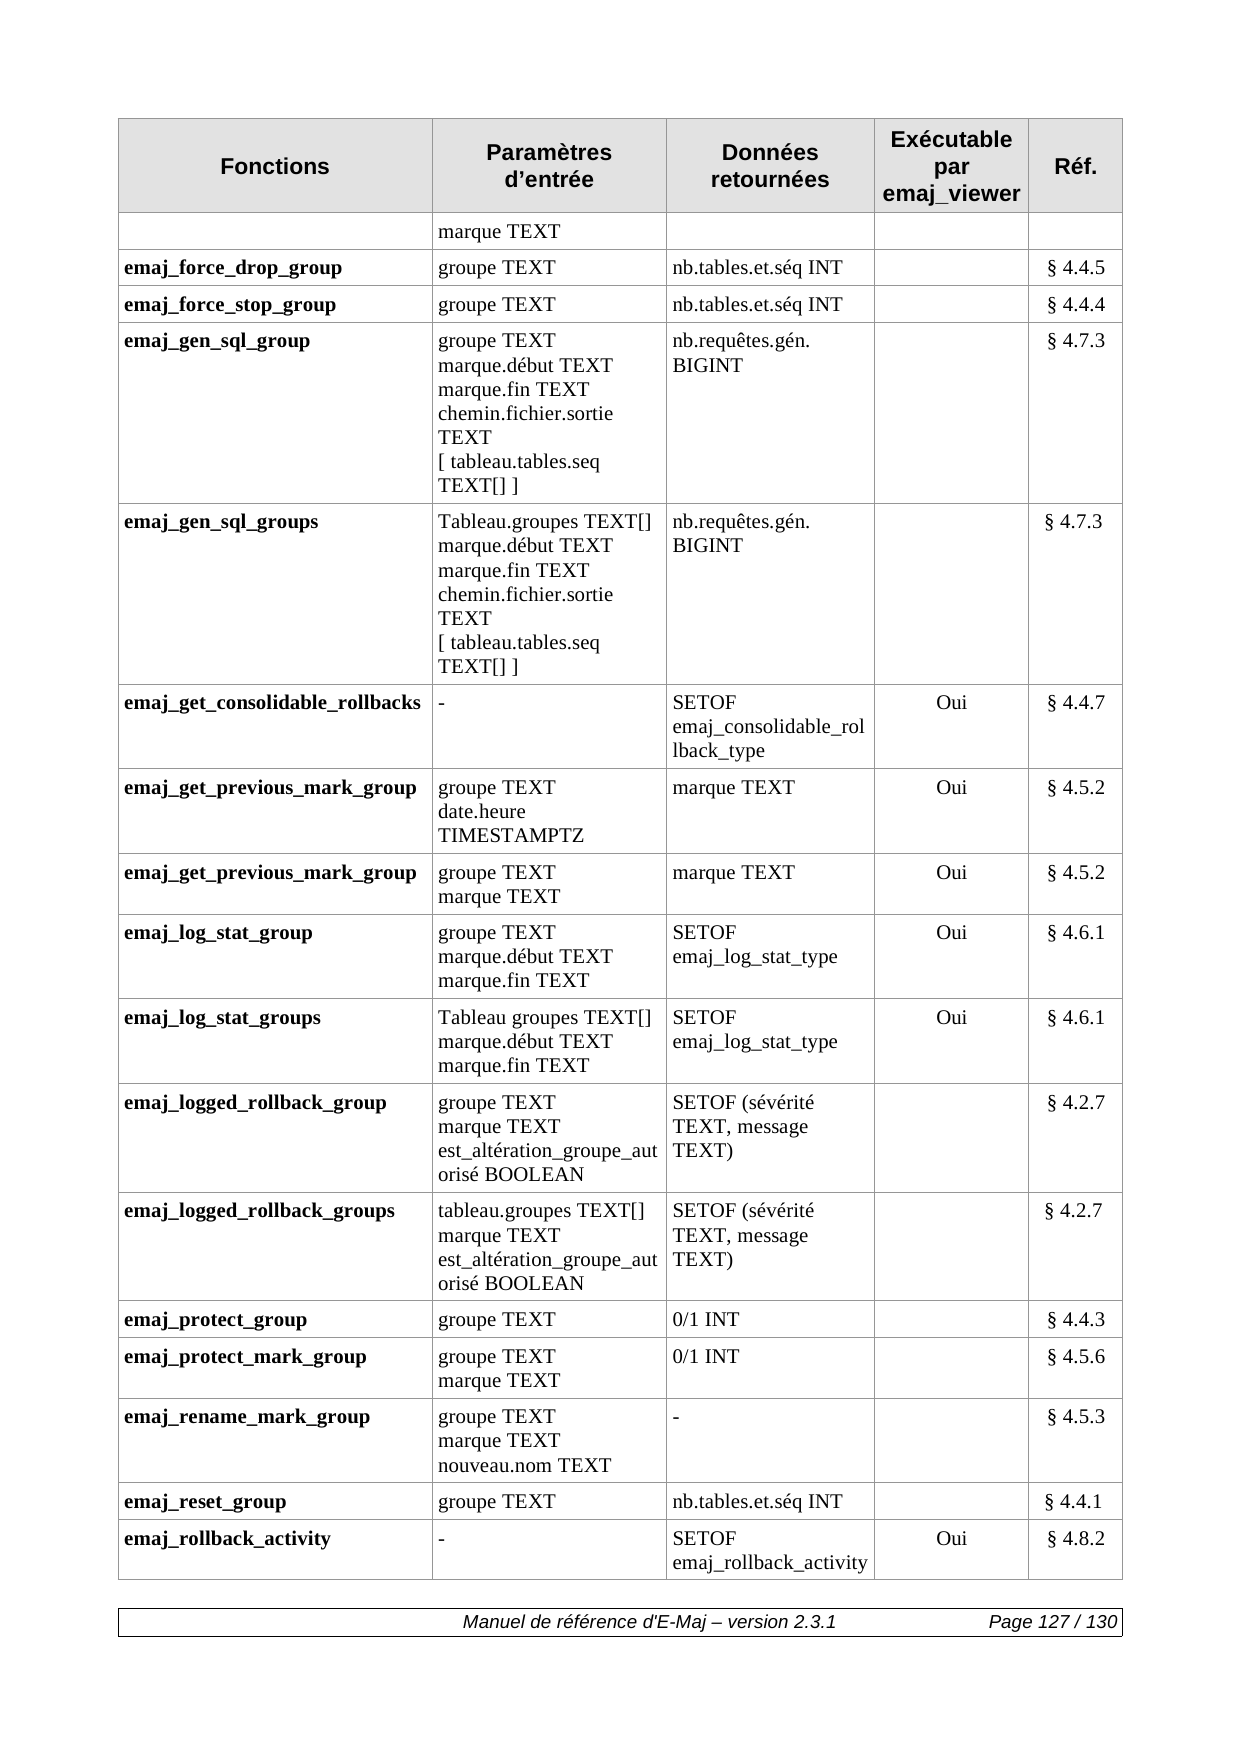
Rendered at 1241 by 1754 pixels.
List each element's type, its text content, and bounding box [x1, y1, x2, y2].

table_cell marque TEXT [667, 769, 874, 853]
table_cell emaj_logged_rollback_groups [119, 1193, 432, 1300]
table_cell [875, 323, 1028, 502]
table_cell SETOF (sévérité TEXT, message TEXT) [667, 1084, 874, 1192]
table_cell emaj_rename_mark_group [119, 1399, 432, 1482]
table_cell § 4.4.3 [1029, 1301, 1122, 1337]
table_cell [875, 504, 1028, 683]
table_cell SETOF (sévérité TEXT, message TEXT) [667, 1193, 874, 1300]
table_cell [875, 1399, 1028, 1482]
table_cell emaj_gen_sql_groups [119, 504, 432, 683]
table_header Réf. [1029, 119, 1122, 212]
table_cell nb.requêtes.gén. BIGINT [667, 504, 874, 683]
table_cell § 4.2.7 [1029, 1193, 1122, 1300]
table_cell § 4.4.4 [1029, 286, 1122, 322]
table_cell - [667, 1399, 874, 1482]
table_cell groupe TEXT date.heure TIMESTAMPTZ [433, 769, 666, 853]
table_cell § 4.4.5 [1029, 250, 1122, 285]
table_cell [667, 213, 874, 248]
table_cell tableau.groupes TEXT[] marque TEXT est_altération_groupe_autorisé BOOLEAN [433, 1193, 666, 1300]
table_cell Oui [875, 685, 1028, 768]
table_cell emaj_protect_mark_group [119, 1338, 432, 1397]
table_cell emaj_force_drop_group [119, 250, 432, 285]
table_cell emaj_force_stop_group [119, 286, 432, 322]
table_cell § 4.7.3 [1029, 504, 1122, 683]
table_cell nb.tables.et.séq INT [667, 1483, 874, 1519]
table_cell § 4.7.3 [1029, 323, 1122, 502]
table_cell Tableau groupes TEXT[] marque.début TEXT marque.fin TEXT [433, 999, 666, 1083]
table_cell groupe TEXT [433, 250, 666, 285]
table_cell [1029, 213, 1122, 248]
table_cell § 4.2.7 [1029, 1084, 1122, 1192]
table_cell SETOF emaj_log_stat_type [667, 999, 874, 1083]
table_cell [875, 1084, 1028, 1192]
table_cell nb.tables.et.séq INT [667, 286, 874, 322]
table_cell Oui [875, 854, 1028, 913]
table_cell § 4.5.2 [1029, 769, 1122, 853]
table_cell emaj_get_consolidable_rollbacks [119, 685, 432, 768]
table_cell marque TEXT [667, 854, 874, 913]
table_cell groupe TEXT [433, 286, 666, 322]
table_cell § 4.5.3 [1029, 1399, 1122, 1482]
table_cell SETOF emaj_consolidable_rollback_type [667, 685, 874, 768]
table_cell emaj_gen_sql_group [119, 323, 432, 502]
table_cell [875, 1338, 1028, 1397]
table_cell emaj_get_previous_mark_group [119, 769, 432, 853]
table_cell Oui [875, 915, 1028, 998]
table_cell nb.tables.et.séq INT [667, 250, 874, 285]
table_cell § 4.5.2 [1029, 854, 1122, 913]
table_cell Tableau.groupes TEXT[] marque.début TEXT marque.fin TEXT chemin.fichier.sortie TEXT [ tableau.tables.seq TEXT[] ] [433, 504, 666, 683]
table_cell SETOF emaj_log_stat_type [667, 915, 874, 998]
table_cell emaj_get_previous_mark_group [119, 854, 432, 913]
table_cell emaj_rollback_activity [119, 1520, 432, 1579]
table_cell [875, 250, 1028, 285]
table_cell Oui [875, 1520, 1028, 1579]
table_cell § 4.5.6 [1029, 1338, 1122, 1397]
table_cell § 4.6.1 [1029, 915, 1122, 998]
table_cell groupe TEXT [433, 1483, 666, 1519]
table_cell Oui [875, 769, 1028, 853]
table_header Exécutable par emaj_viewer [875, 119, 1028, 212]
table_cell [119, 213, 432, 248]
table_cell [875, 286, 1028, 322]
table_cell groupe TEXT marque TEXT est_altération_groupe_autorisé BOOLEAN [433, 1084, 666, 1192]
table_cell [875, 1193, 1028, 1300]
table_cell groupe TEXT marque.début TEXT marque.fin TEXT chemin.fichier.sortie TEXT [ tableau.tables.seq TEXT[] ] [433, 323, 666, 502]
table_cell SETOF emaj_rollback_activity [667, 1520, 874, 1579]
table_cell groupe TEXT marque TEXT nouveau.nom TEXT [433, 1399, 666, 1482]
table_cell nb.requêtes.gén. BIGINT [667, 323, 874, 502]
table_header Fonctions [119, 119, 432, 212]
table_cell groupe TEXT [433, 1301, 666, 1337]
table_cell 0/1 INT [667, 1338, 874, 1397]
table_cell marque TEXT [433, 213, 666, 248]
table_cell groupe TEXT marque.début TEXT marque.fin TEXT [433, 915, 666, 998]
table_cell groupe TEXT marque TEXT [433, 854, 666, 913]
table_cell § 4.4.1 [1029, 1483, 1122, 1519]
table_cell [875, 1483, 1028, 1519]
table_header Données retournées [667, 119, 874, 212]
table_cell § 4.6.1 [1029, 999, 1122, 1083]
table_cell - [433, 1520, 666, 1579]
table_cell groupe TEXT marque TEXT [433, 1338, 666, 1397]
table_cell emaj_reset_group [119, 1483, 432, 1519]
table_header Paramètres d’entrée [433, 119, 666, 212]
table_cell - [433, 685, 666, 768]
table_cell emaj_log_stat_groups [119, 999, 432, 1083]
table_cell § 4.8.2 [1029, 1520, 1122, 1579]
table_cell emaj_log_stat_group [119, 915, 432, 998]
table_cell [875, 1301, 1028, 1337]
table_cell emaj_logged_rollback_group [119, 1084, 432, 1192]
table_cell 0/1 INT [667, 1301, 874, 1337]
table_cell Oui [875, 999, 1028, 1083]
table_cell [875, 213, 1028, 248]
table_cell § 4.4.7 [1029, 685, 1122, 768]
table_cell emaj_protect_group [119, 1301, 432, 1337]
